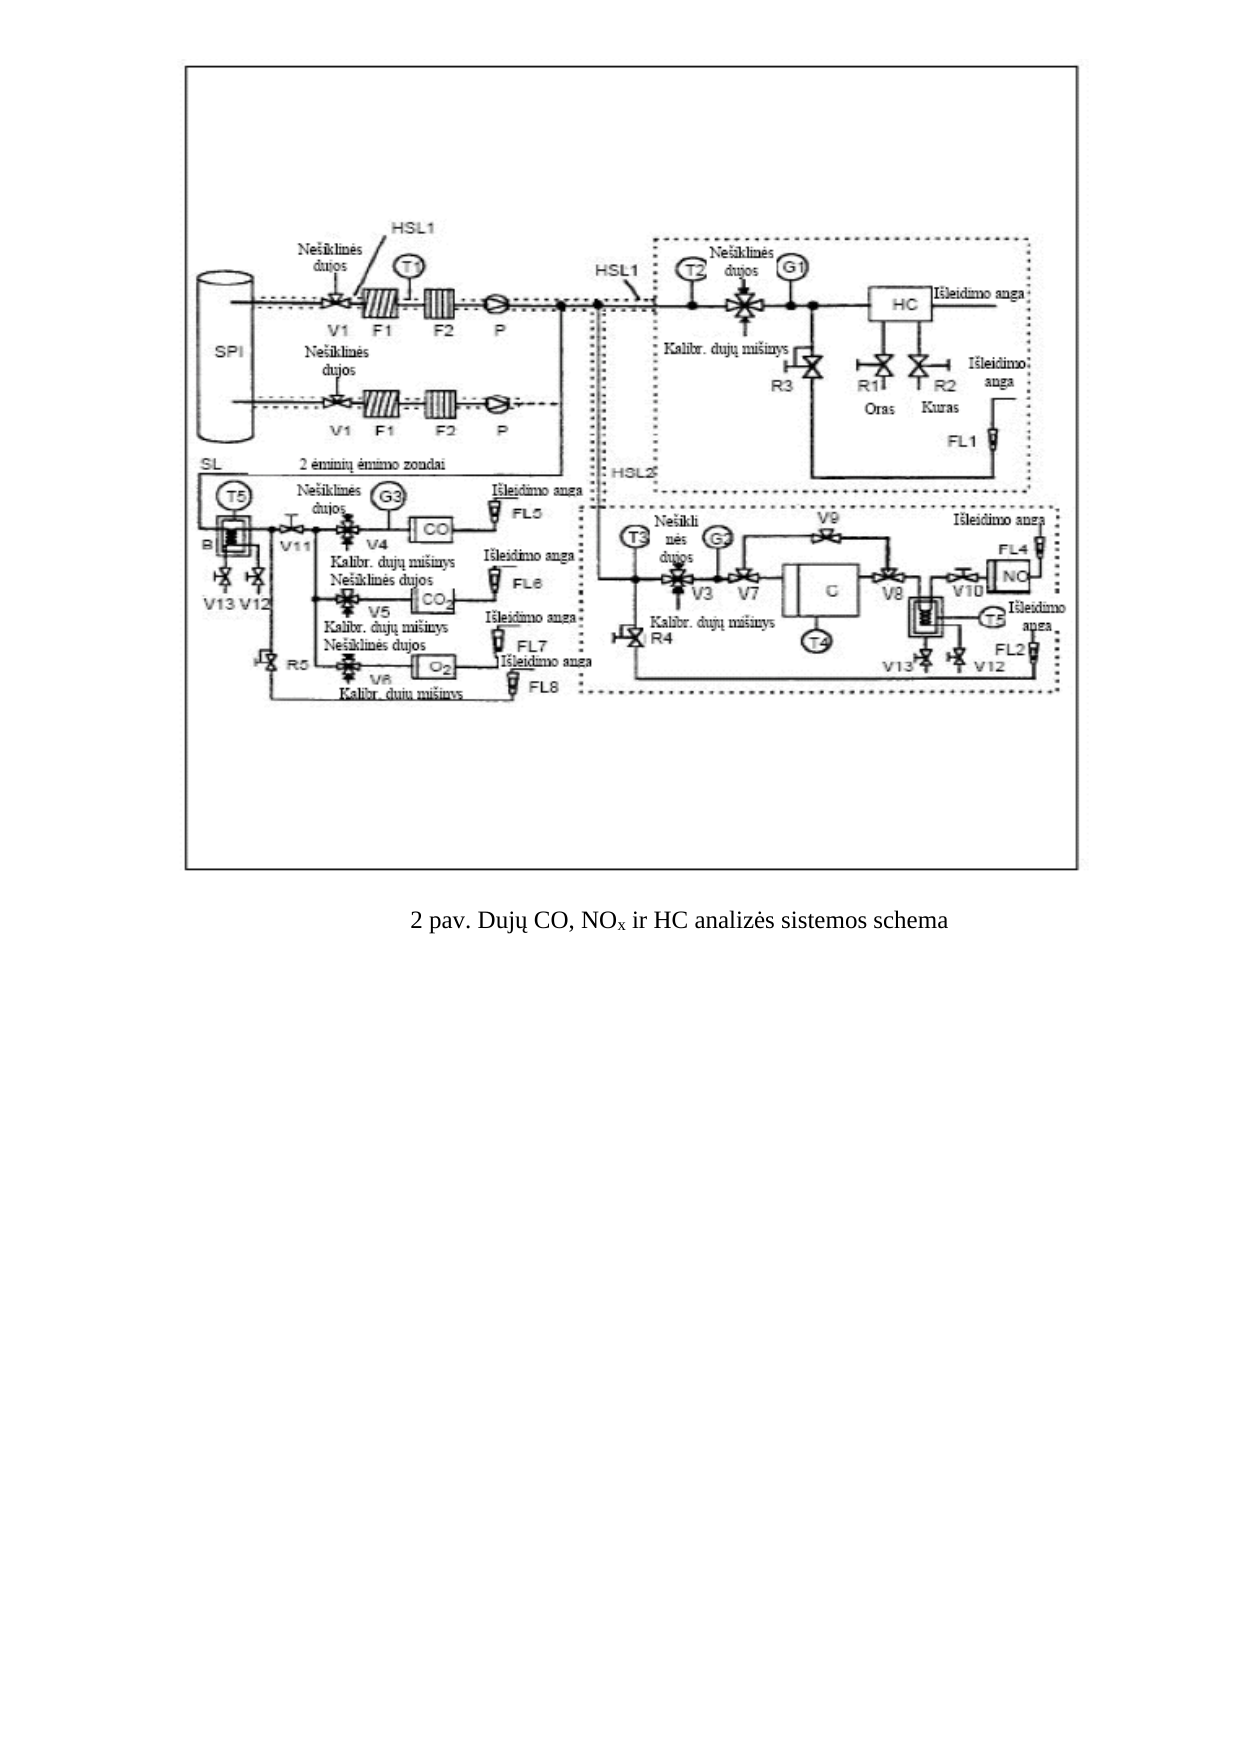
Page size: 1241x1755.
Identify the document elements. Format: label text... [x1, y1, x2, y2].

text 2 pav. Dujų CO, NOx ir HC analizės sistemos schema [177, 905, 1181, 934]
